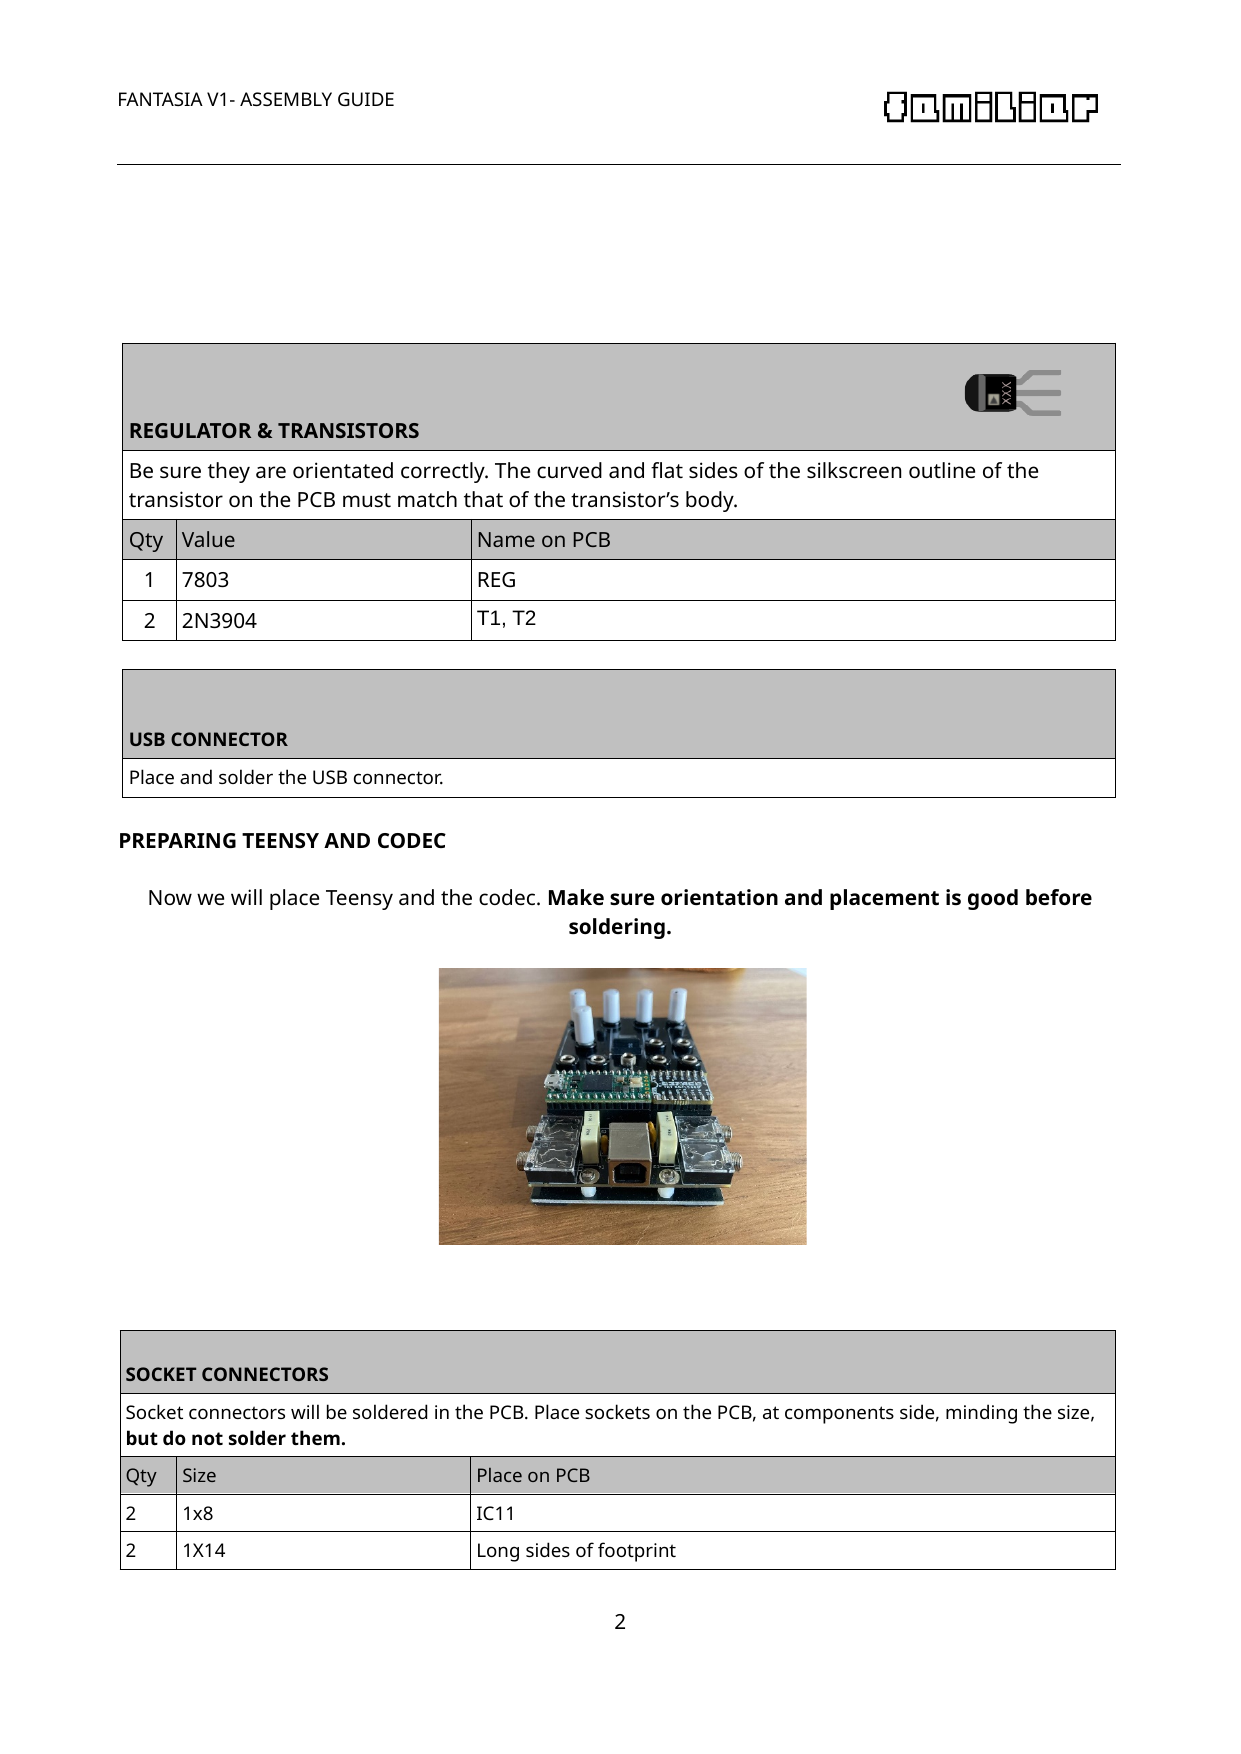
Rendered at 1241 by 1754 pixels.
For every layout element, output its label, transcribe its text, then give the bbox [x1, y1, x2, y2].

table_cell Long sides of footprint [471, 1532, 1115, 1568]
table_cell 1 [123, 560, 176, 600]
table_cell Size [177, 1457, 470, 1493]
table_header SOCKET CONNECTORS [121, 1331, 1115, 1393]
picture [438, 968, 807, 1245]
table_cell Socket connectors will be soldered in the PCB. Place sockets on the PCB, at components side, minding the size, but do not solder them. [121, 1394, 1115, 1456]
table_cell Qty [123, 520, 176, 559]
picture [881, 86, 1100, 130]
table_cell 2 [121, 1532, 176, 1568]
table_cell 7803 [177, 560, 471, 600]
text PREPARING TEENSY AND CODEC [118, 827, 1122, 855]
table_cell 2N3904 [177, 601, 471, 640]
table_cell Place and solder the USB connector. [123, 759, 1115, 797]
table_cell T1, T2 [472, 601, 1115, 640]
table_header REGULATOR & TRANSISTORS [123, 344, 1115, 450]
table_cell Value [177, 520, 471, 559]
picture [964, 370, 1062, 416]
table_cell 1X14 [177, 1532, 470, 1568]
table_cell Place on PCB [471, 1457, 1115, 1493]
table_cell 2 [121, 1495, 176, 1531]
text Now we will place Teensy and the codec. Make sure orientation and placement is good before soldering. [118, 883, 1122, 940]
table_cell 1x8 [177, 1495, 470, 1531]
table_cell REG [472, 560, 1115, 600]
table_cell 2 [123, 601, 176, 640]
table_cell Qty [121, 1457, 176, 1493]
table_cell IC11 [471, 1495, 1115, 1531]
table_cell Name on PCB [472, 520, 1115, 559]
table_header USB CONNECTOR [123, 670, 1115, 758]
table_cell Be sure they are orientated correctly. The curved and flat sides of the silkscreen outline of the transistor on the PCB must match that of the transistor’s body. [123, 451, 1115, 519]
